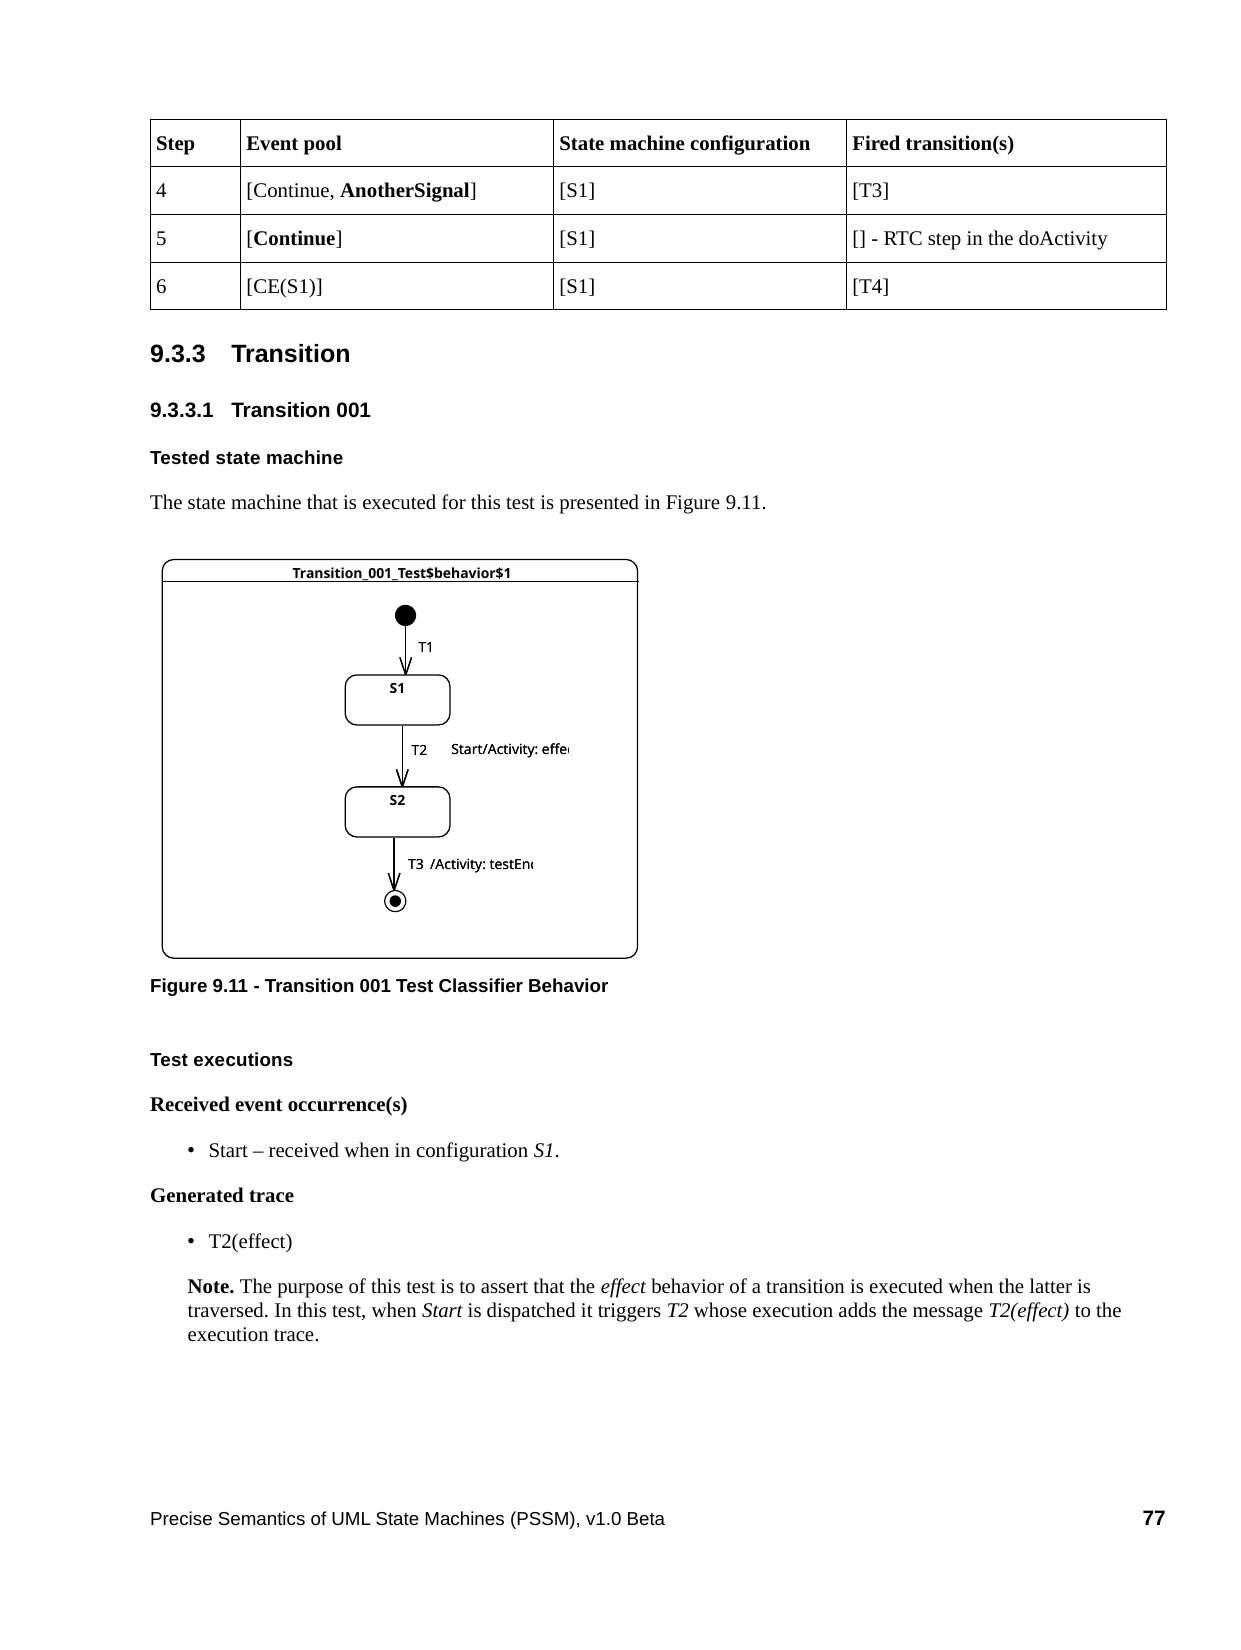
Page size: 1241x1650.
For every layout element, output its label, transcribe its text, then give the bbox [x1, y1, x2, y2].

table_cell [T3] [847, 167, 1166, 214]
subtitle Tested state machine [150, 447, 1166, 468]
table_cell [Continue] [241, 215, 553, 262]
subtitle Test executions [150, 1049, 1166, 1071]
table_cell [S1] [554, 167, 846, 214]
subtitle Transition [150, 339, 1166, 368]
table_cell [S1] [554, 215, 846, 262]
subtitle Transition 001 [150, 397, 1166, 422]
table_cell 6 [151, 263, 240, 309]
table_cell 5 [151, 215, 240, 262]
table_cell [T4] [847, 263, 1166, 309]
text Received event occurrence(s) [150, 1092, 1166, 1116]
table_cell [CE(S1)] [241, 263, 553, 309]
table_header Fired transition(s) [847, 120, 1166, 166]
table_header State machine configuration [554, 120, 846, 166]
list T2(effect) [187, 1228, 1166, 1253]
text Note. The purpose of this test is to assert that the effect behavior of a transition is executed when the latter is traversed. In this test, when Start is dispatched it triggers T2 whose execution adds the message T2(effect) to the execution trace. [187, 1274, 1166, 1346]
table_cell [] - RTC step in the doActivity [847, 215, 1166, 262]
table_header Event pool [241, 120, 553, 166]
list Start – received when in configuration S1. [187, 1137, 1166, 1162]
text Figure 9.11 - Transition 001 Test Classifier Behavior [150, 547, 711, 996]
text Generated trace [150, 1183, 1166, 1207]
table_header Step [151, 120, 240, 166]
text The state machine that is executed for this test is presented in Figure 9.11. [150, 489, 1166, 514]
table_cell [Continue, AnotherSignal] [241, 167, 553, 214]
table_cell [S1] [554, 263, 846, 309]
table_cell 4 [151, 167, 240, 214]
